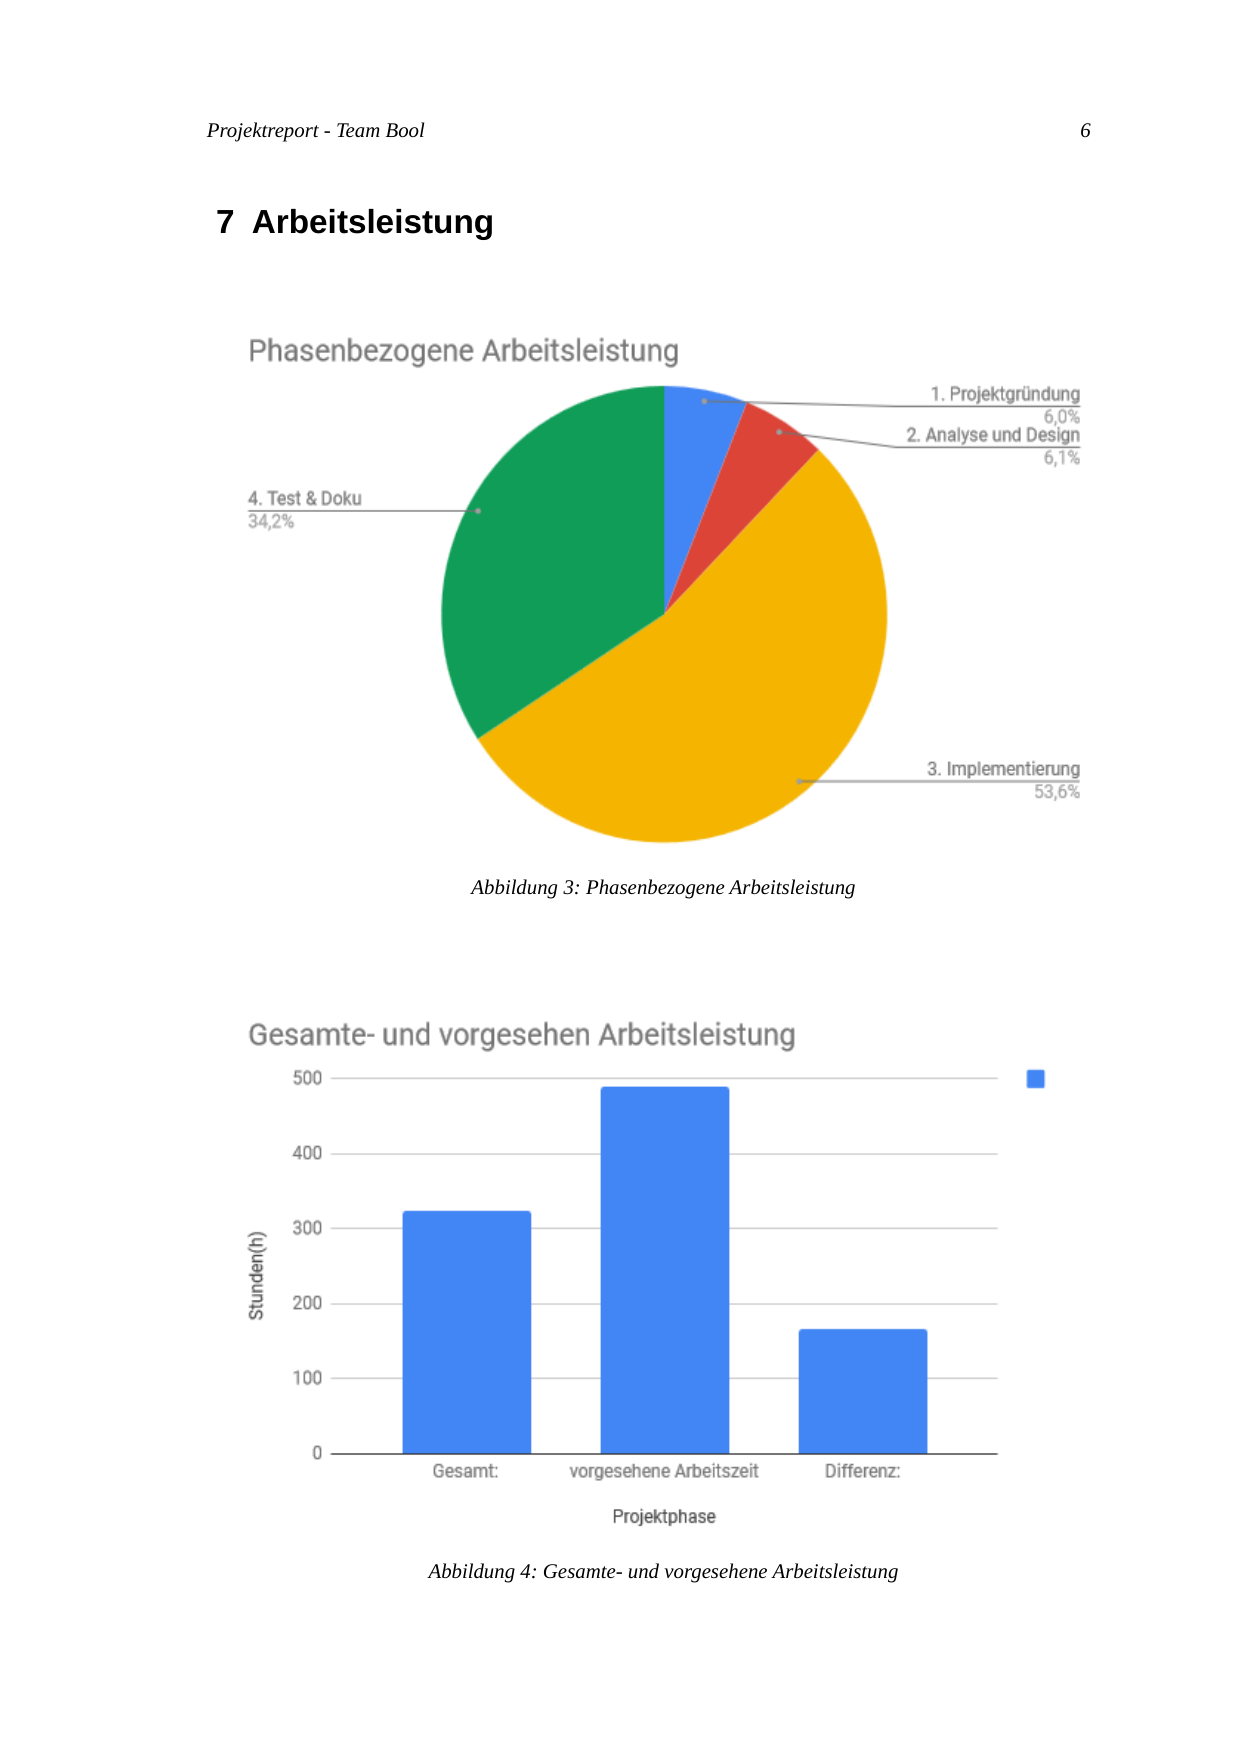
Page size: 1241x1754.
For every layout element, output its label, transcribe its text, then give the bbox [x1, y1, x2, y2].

picture [221, 309, 1108, 871]
picture [221, 993, 1108, 1555]
text Abbildung 3: Phasenbezogene Arbeitsleistung [221, 871, 1107, 899]
text Abbildung 4: Gesamte- und vorgesehene Arbeitsleistung [221, 1555, 1107, 1583]
subtitle Arbeitsleistung [207, 202, 1122, 241]
